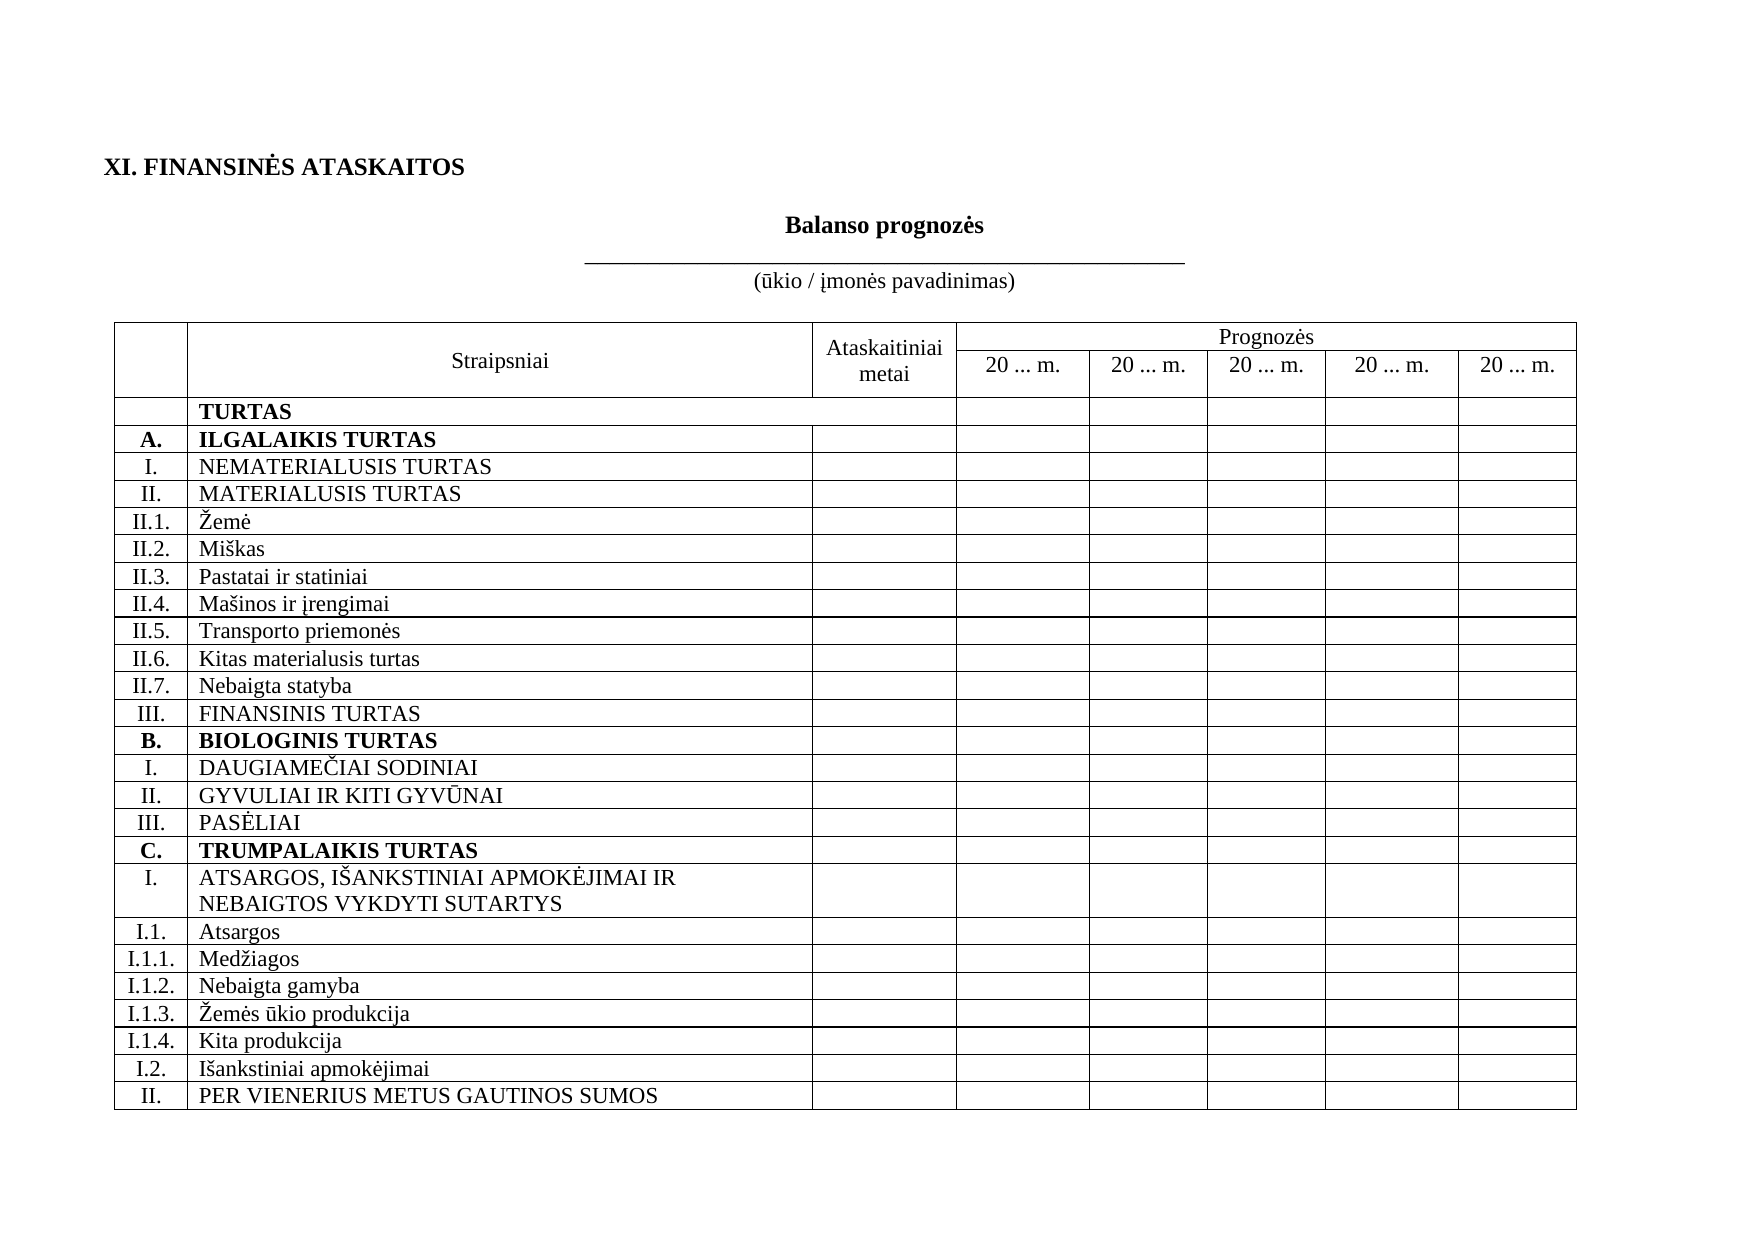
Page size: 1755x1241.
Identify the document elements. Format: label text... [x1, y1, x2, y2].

table_cell Pastatai ir statiniai [188, 563, 812, 589]
table_cell [957, 563, 1089, 589]
table_cell [1459, 782, 1576, 808]
table_cell [1208, 1082, 1325, 1108]
table_header [115, 323, 187, 397]
table_cell [1326, 672, 1458, 699]
table_cell [957, 864, 1089, 917]
table_cell [1459, 837, 1576, 863]
table_cell 20 ... m. [1459, 351, 1576, 397]
table_cell B. [115, 727, 187, 753]
table_cell [1459, 973, 1576, 999]
table_cell [1459, 618, 1576, 644]
table_cell [813, 398, 956, 425]
table_cell PASĖLIAI [188, 809, 812, 836]
table_cell [1208, 864, 1325, 917]
table_cell I.1. [115, 918, 187, 944]
table_cell [1326, 535, 1458, 562]
table_cell [1326, 755, 1458, 781]
table_cell NEMATERIALUSIS TURTAS [188, 453, 812, 479]
table_cell [957, 1055, 1089, 1081]
table_cell [1090, 918, 1207, 944]
table_cell [1459, 481, 1576, 507]
table_cell [813, 727, 956, 753]
table_cell [813, 426, 956, 452]
table_cell [957, 508, 1089, 534]
table_cell [1090, 481, 1207, 507]
table_cell [1459, 1000, 1576, 1026]
table_cell [1208, 809, 1325, 836]
table_cell [115, 398, 187, 425]
table_cell [1326, 1000, 1458, 1026]
table_cell [1090, 700, 1207, 726]
table_cell [1090, 535, 1207, 562]
table_cell [813, 645, 956, 671]
text (ūkio / įmonės pavadinimas) [103, 267, 1666, 293]
table_cell Atsargos [188, 918, 812, 944]
table_cell [1459, 700, 1576, 726]
table_cell GYVULIAI IR KITI GYVŪNAI [188, 782, 812, 808]
table_cell II. [115, 1082, 187, 1108]
table_cell [1090, 398, 1207, 425]
table_cell I. [115, 755, 187, 781]
table_cell [1326, 590, 1458, 616]
table_cell [957, 755, 1089, 781]
table_cell [957, 782, 1089, 808]
table_cell [1208, 837, 1325, 863]
table_cell [813, 837, 956, 863]
table_cell Žemės ūkio produkcija [188, 1000, 812, 1026]
table_cell [813, 918, 956, 944]
table_cell [1090, 727, 1207, 753]
table_cell [813, 945, 956, 972]
table_cell [957, 618, 1089, 644]
table_cell [1459, 755, 1576, 781]
table_cell [813, 809, 956, 836]
table_cell [1090, 618, 1207, 644]
table_cell Nebaigta statyba [188, 672, 812, 699]
table_cell I. [115, 864, 187, 917]
table_cell [957, 837, 1089, 863]
table_cell Kita produkcija [188, 1028, 812, 1054]
table_cell [1090, 973, 1207, 999]
table_cell BIOLOGINIS TURTAS [188, 727, 812, 753]
table_cell [813, 563, 956, 589]
table_cell [1459, 672, 1576, 699]
table_cell [1208, 535, 1325, 562]
table_cell [957, 426, 1089, 452]
table_cell [957, 973, 1089, 999]
table_cell [1326, 563, 1458, 589]
table_cell [1090, 1055, 1207, 1081]
table_cell TRUMPALAIKIS TURTAS [188, 837, 812, 863]
table_cell Kitas materialusis turtas [188, 645, 812, 671]
table_cell [1090, 864, 1207, 917]
table_cell [813, 481, 956, 507]
table_cell [957, 1082, 1089, 1108]
table_cell [1326, 508, 1458, 534]
table_cell [1459, 1082, 1576, 1108]
table_cell [1090, 1000, 1207, 1026]
table_cell 20 ... m. [1326, 351, 1458, 397]
table_cell [1208, 481, 1325, 507]
table_cell [813, 700, 956, 726]
table_cell [1090, 945, 1207, 972]
table_cell [1208, 973, 1325, 999]
table_cell [1208, 508, 1325, 534]
table_cell 20 ... m. [1090, 351, 1207, 397]
table_cell [813, 672, 956, 699]
table_cell [813, 1055, 956, 1081]
table_cell [1208, 1000, 1325, 1026]
table_cell MATERIALUSIS TURTAS [188, 481, 812, 507]
table_cell I.2. [115, 1055, 187, 1081]
table_cell [813, 1082, 956, 1108]
table_cell [1459, 508, 1576, 534]
table_cell [1208, 755, 1325, 781]
table_cell [957, 700, 1089, 726]
table_cell [1208, 672, 1325, 699]
table_cell II. [115, 782, 187, 808]
table_cell [1208, 590, 1325, 616]
table_cell [1090, 426, 1207, 452]
table_cell [1090, 1082, 1207, 1108]
table_cell ILGALAIKIS TURTAS [188, 426, 812, 452]
table_cell [813, 1028, 956, 1054]
table_cell I.1.1. [115, 945, 187, 972]
table_header Prognozės [957, 323, 1576, 350]
table_cell Žemė [188, 508, 812, 534]
table_cell TURTAS [188, 398, 812, 425]
table_cell [813, 755, 956, 781]
table_cell [1090, 837, 1207, 863]
table_cell II.2. [115, 535, 187, 562]
table_cell I. [115, 453, 187, 479]
table_cell A. [115, 426, 187, 452]
table_cell [1326, 1082, 1458, 1108]
text Balanso prognozės [103, 210, 1666, 238]
table_cell 20 ... m. [957, 351, 1089, 397]
table_cell Medžiagos [188, 945, 812, 972]
table_cell [957, 590, 1089, 616]
table_cell III. [115, 700, 187, 726]
table_cell [1326, 782, 1458, 808]
table_cell [1090, 782, 1207, 808]
text XI. FINANSINĖS ATASKAITOS [103, 152, 1666, 181]
table_cell [957, 1000, 1089, 1026]
table_cell [813, 508, 956, 534]
table_cell [1326, 453, 1458, 479]
table_cell Mašinos ir įrengimai [188, 590, 812, 616]
table_cell Nebaigta gamyba [188, 973, 812, 999]
table_cell [957, 398, 1089, 425]
table_cell [1459, 645, 1576, 671]
table_cell [813, 1000, 956, 1026]
table_cell [1326, 918, 1458, 944]
table_cell [1459, 1055, 1576, 1081]
table_cell [1459, 398, 1576, 425]
table_cell [1208, 645, 1325, 671]
table_cell [1208, 426, 1325, 452]
table_cell [1326, 809, 1458, 836]
table_cell II.4. [115, 590, 187, 616]
table_cell [1459, 590, 1576, 616]
table_cell ATSARGOS, IŠANKSTINIAI APMOKĖJIMAI IR NEBAIGTOS VYKDYTI SUTARTYS [188, 864, 812, 917]
table_cell [1459, 1028, 1576, 1054]
table_cell Transporto priemonės [188, 618, 812, 644]
table_cell [813, 864, 956, 917]
table_cell Išankstiniai apmokėjimai [188, 1055, 812, 1081]
table_cell [813, 782, 956, 808]
table_cell [1326, 398, 1458, 425]
table_cell [1208, 727, 1325, 753]
table_cell [1208, 945, 1325, 972]
table_cell [813, 618, 956, 644]
table_cell [1208, 918, 1325, 944]
table_cell [957, 918, 1089, 944]
table_cell [1208, 453, 1325, 479]
table_cell [1090, 590, 1207, 616]
table_header Straipsniai [188, 323, 812, 397]
table_cell I.1.4. [115, 1028, 187, 1054]
table_cell I.1.2. [115, 973, 187, 999]
table_cell [1326, 864, 1458, 917]
table_cell III. [115, 809, 187, 836]
table_cell [1459, 535, 1576, 562]
table_cell [957, 645, 1089, 671]
table_cell [1208, 1055, 1325, 1081]
table_cell [813, 973, 956, 999]
table_cell [1090, 563, 1207, 589]
table_cell [957, 672, 1089, 699]
table_cell [1326, 837, 1458, 863]
table_cell [957, 727, 1089, 753]
table_cell [1459, 563, 1576, 589]
table_cell II.6. [115, 645, 187, 671]
table_cell [957, 809, 1089, 836]
table_cell [1208, 398, 1325, 425]
table_cell II.3. [115, 563, 187, 589]
table_cell [813, 535, 956, 562]
table_cell [1326, 481, 1458, 507]
table_cell PER VIENERIUS METUS GAUTINOS SUMOS [188, 1082, 812, 1108]
table_cell C. [115, 837, 187, 863]
table_cell [813, 453, 956, 479]
text ________________________________________________ [103, 238, 1666, 267]
table_cell II.5. [115, 618, 187, 644]
table_cell [1459, 918, 1576, 944]
table_cell [1208, 1028, 1325, 1054]
table_cell [1326, 426, 1458, 452]
table_cell II. [115, 481, 187, 507]
table_cell [1326, 618, 1458, 644]
table_cell II.7. [115, 672, 187, 699]
table_cell [1326, 1028, 1458, 1054]
table_cell FINANSINIS TURTAS [188, 700, 812, 726]
table_cell [1208, 563, 1325, 589]
table_cell [1090, 672, 1207, 699]
table_cell [813, 590, 956, 616]
table_cell [1326, 727, 1458, 753]
table_cell [1208, 782, 1325, 808]
table_cell 20 ... m. [1208, 351, 1325, 397]
table_cell [957, 453, 1089, 479]
table_cell [1459, 864, 1576, 917]
table_cell [1326, 700, 1458, 726]
table_cell [1326, 645, 1458, 671]
table_cell [1208, 700, 1325, 726]
table_cell [1326, 1055, 1458, 1081]
table_cell [1326, 973, 1458, 999]
table_cell I.1.3. [115, 1000, 187, 1026]
table_cell [957, 945, 1089, 972]
table_cell [1090, 755, 1207, 781]
table_cell [1090, 809, 1207, 836]
table_cell II.1. [115, 508, 187, 534]
table_cell [1326, 945, 1458, 972]
table_cell [1090, 645, 1207, 671]
table_cell [1459, 453, 1576, 479]
table_cell [1459, 945, 1576, 972]
table_header Ataskaitiniai metai [813, 323, 956, 397]
table_cell [1090, 508, 1207, 534]
table_cell DAUGIAMEČIAI SODINIAI [188, 755, 812, 781]
table_cell [1459, 809, 1576, 836]
table_cell [957, 535, 1089, 562]
table_cell [1459, 426, 1576, 452]
table_cell [957, 481, 1089, 507]
table_cell [1090, 1028, 1207, 1054]
table_cell [1090, 453, 1207, 479]
table_cell Miškas [188, 535, 812, 562]
table_cell [1459, 727, 1576, 753]
table_cell [1208, 618, 1325, 644]
table_cell [957, 1028, 1089, 1054]
